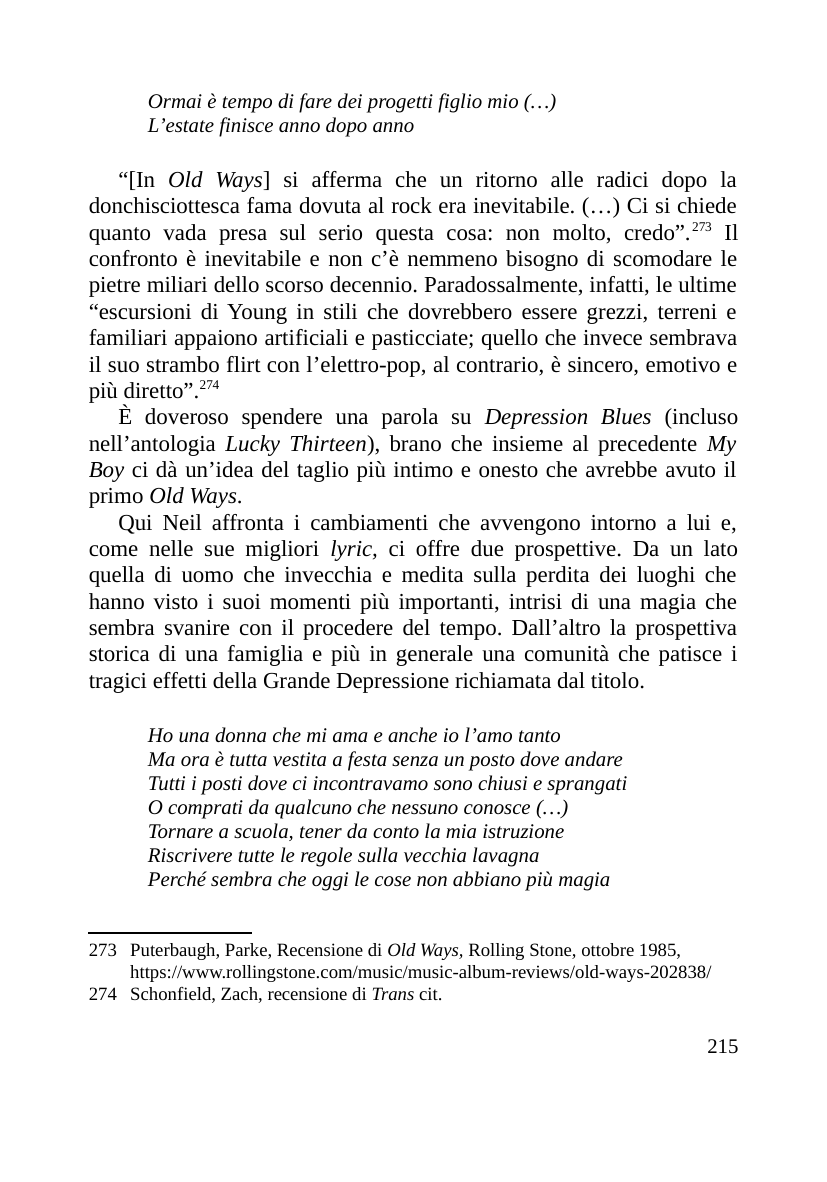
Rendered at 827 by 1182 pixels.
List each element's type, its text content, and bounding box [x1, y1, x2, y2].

text Tornare a scuola, tener da conto la mia istruzione [88, 819, 738, 843]
text L’estate finisce anno dopo anno [88, 113, 738, 137]
text “[In Old Ways] si afferma che un ritorno alle radici dopo la donchisciottesca fama dovuta al rock era inevitabile. (…) Ci si chiede quanto vada presa sul serio questa cosa: non molto, credo”. Il confronto è inevitabile e non c’è nemmeno bisogno di scomodare le pietre miliari dello scorso decennio. Paradossalmente, infatti, le ultime “escursioni di Young in stili che dovrebbero essere grezzi, terreni e familiari appaiono artificiali e pasticciate; quello che invece sembrava il suo strambo flirt con l’elettro-pop, al contrario, è sincero, emotivo e più diretto”. [88, 166, 738, 403]
text Perché sembra che oggi le cose non abbiano più magia [88, 867, 738, 891]
text Riscrivere tutte le regole sulla vecchia lavagna [88, 843, 738, 867]
text Ho una donna che mi ama e anche io l’amo tanto [88, 723, 738, 747]
text Schonfield, Zach, recensione di Trans cit. [88, 982, 738, 1004]
text Ormai è tempo di fare dei progetti figlio mio (…) [88, 88, 738, 113]
text Qui Neil affronta i cambiamenti che avvengono intorno a lui e, come nelle sue migliori lyric, ci offre due prospettive. Da un lato quella di uomo che invecchia e medita sulla perdita dei luoghi che hanno visto i suoi momenti più importanti, intrisi di una magia che sembra svanire con il procedere del tempo. Dall’altro la prospettiva storica di una famiglia e più in generale una comunità che patisce i tragici effetti della Grande Depressione richiamata dal titolo. [88, 509, 738, 693]
text Puterbaugh, Parke, Recensione di Old Ways, Rolling Stone, ottobre 1985, https://www.rollingstone.com/music/music-album-reviews/old-ways-202838/ [88, 939, 738, 982]
text È doveroso spendere una parola su Depression Blues (incluso nell’antologia Lucky Thirteen), brano che insieme al precedente My Boy ci dà un’idea del taglio più intimo e onesto che avrebbe avuto il primo Old Ways. [88, 403, 738, 509]
text O comprati da qualcuno che nessuno conosce (…) [88, 795, 738, 819]
text Ma ora è tutta vestita a festa senza un posto dove andare [88, 747, 738, 771]
text Tutti i posti dove ci incontravamo sono chiusi e sprangati [88, 771, 738, 795]
